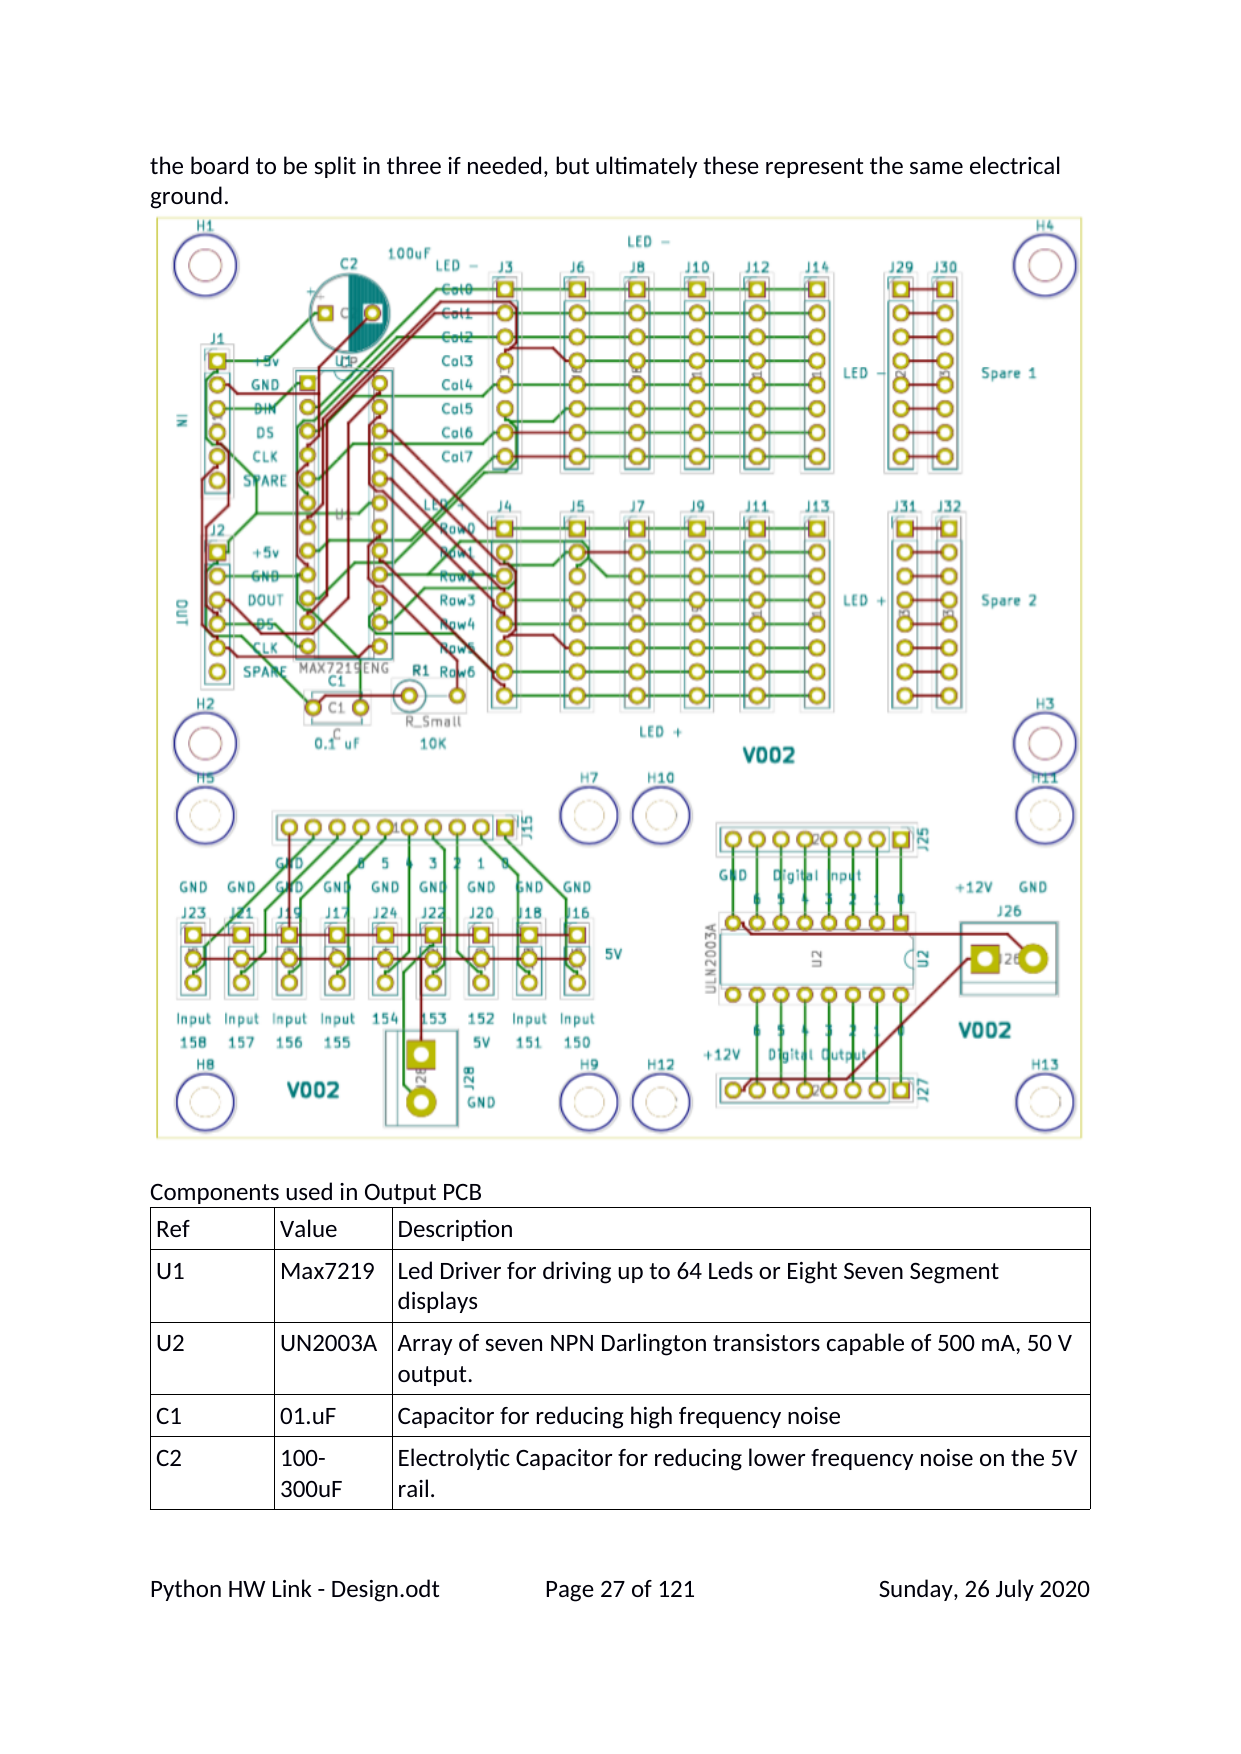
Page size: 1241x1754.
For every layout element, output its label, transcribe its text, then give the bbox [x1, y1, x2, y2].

table_cell C1 [151, 1395, 274, 1436]
text the board to be split in three if needed, but ultimately these represent the same electrical ground. [150, 150, 1090, 211]
table_cell UN2003A [275, 1323, 392, 1394]
table_header Value [275, 1208, 392, 1249]
text Components used in Output PCB [150, 1176, 1090, 1207]
table_header Description [393, 1208, 1090, 1249]
table_header Ref [151, 1208, 274, 1249]
table_cell Capacitor for reducing high frequency noise [393, 1395, 1090, 1436]
picture [150, 211, 1091, 1146]
table_cell Array of seven NPN Darlington transistors capable of 500 mA, 50 V output. [393, 1323, 1090, 1394]
table_cell 01.uF [275, 1395, 392, 1436]
table_cell Led Driver for driving up to 64 Leds or Eight Seven Segment displays [393, 1250, 1090, 1322]
table_cell Electrolytic Capacitor for reducing lower frequency noise on the 5V rail. [393, 1437, 1090, 1509]
table_cell Max7219 [275, 1250, 392, 1322]
table_cell U1 [151, 1250, 274, 1322]
table_cell U2 [151, 1323, 274, 1394]
table_cell 100-300uF [275, 1437, 392, 1509]
table_cell C2 [151, 1437, 274, 1509]
